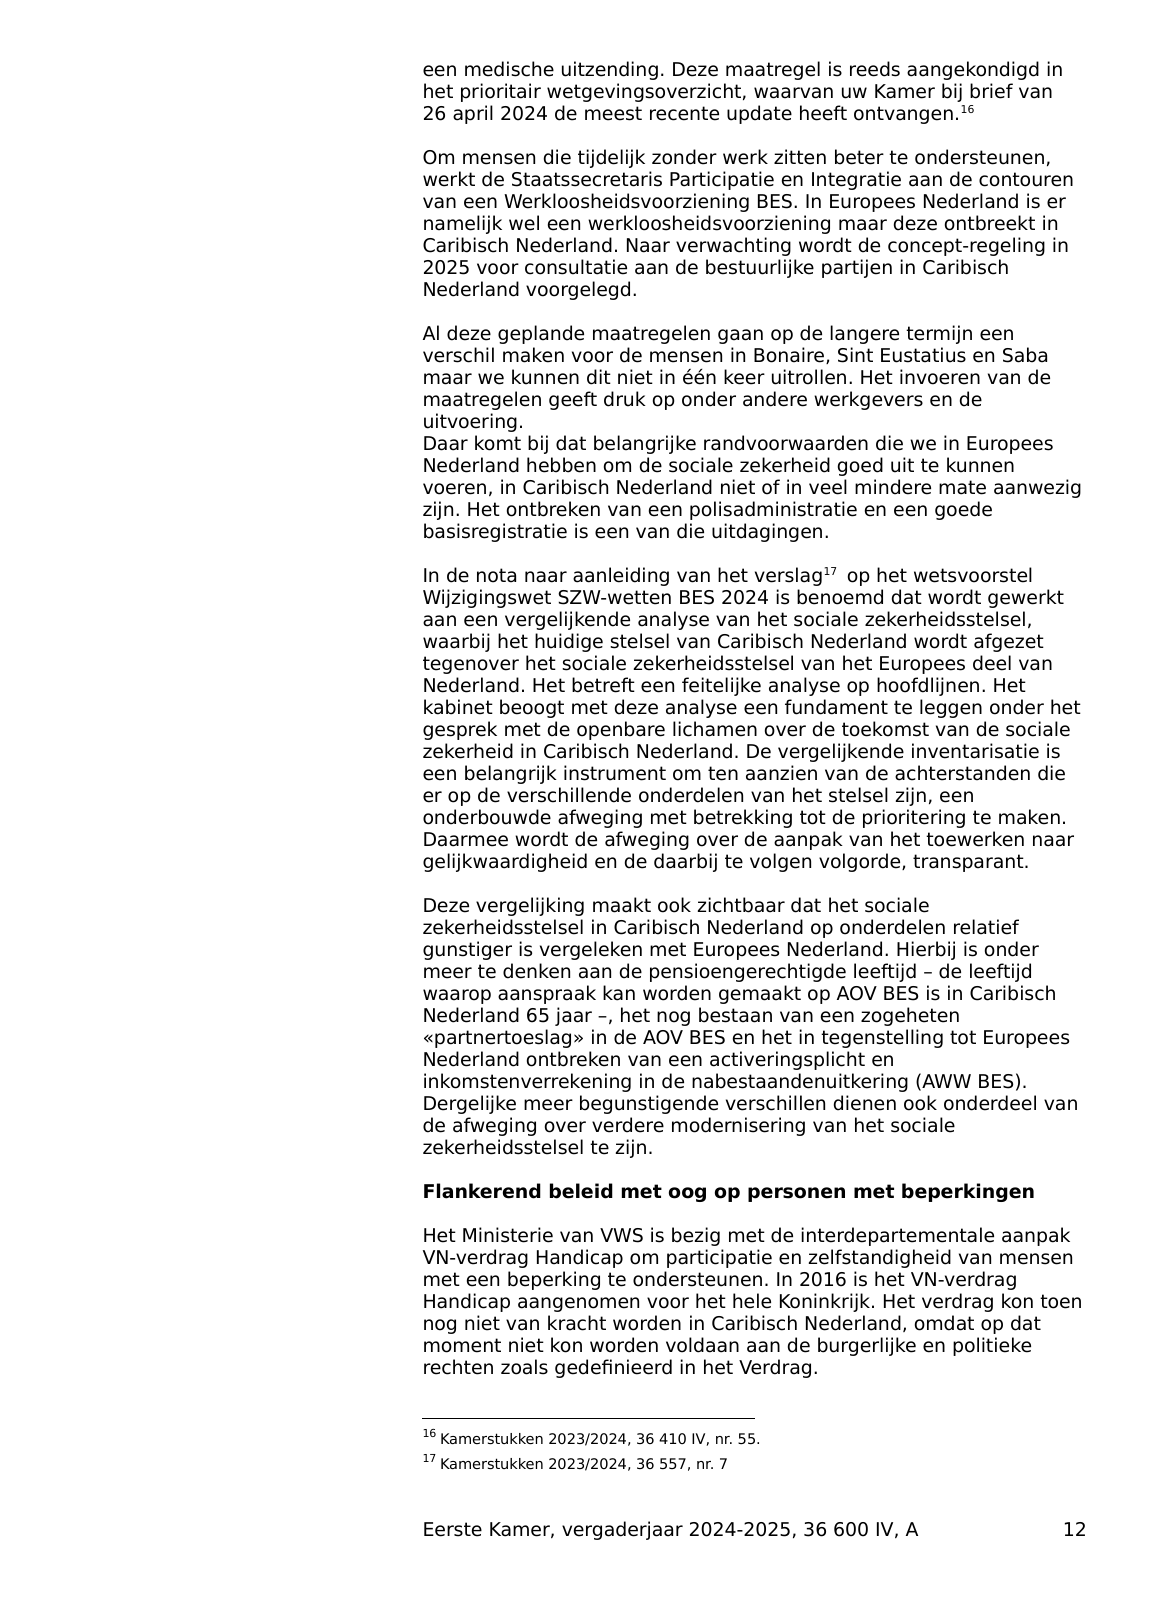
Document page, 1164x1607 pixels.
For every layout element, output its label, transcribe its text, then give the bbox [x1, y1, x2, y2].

text Daar komt bij dat belangrijke randvoorwaarden die we in Europees Nederland hebben om de sociale zekerheid goed uit te kunnen voeren, in Caribisch Nederland niet of in veel mindere mate aanwezig zijn. Het ontbreken van een polisadministratie en een goede basisregistratie is een van die uitdagingen. [422, 433, 1087, 543]
text Deze vergelijking maakt ook zichtbaar dat het sociale zekerheidsstelsel in Caribisch Nederland op onderdelen relatief gunstiger is vergeleken met Europees Nederland. Hierbij is onder meer te denken aan de pensioengerechtigde leeftijd – de leeftijd waarop aanspraak kan worden gemaakt op AOV BES is in Caribisch Nederland 65 jaar –, het nog bestaan van een zogeheten «partnertoeslag» in de AOV BES en het in tegenstelling tot Europees Nederland ontbreken van een activeringsplicht en inkomstenverrekening in de nabestaandenuitkering (AWW BES). Dergelijke meer begunstigende verschillen dienen ook onderdeel van de afweging over verdere modernisering van het sociale zekerheidsstelsel te zijn. [422, 895, 1087, 1159]
text Kamerstukken 2023/2024, 36 410 IV, nr. 55. [422, 1427, 1087, 1449]
text Kamerstukken 2023/2024, 36 557, nr. 7 [422, 1452, 1087, 1474]
text Al deze geplande maatregelen gaan op de langere termijn een verschil maken voor de mensen in Bonaire, Sint Eustatius en Saba maar we kunnen dit niet in één keer uitrollen. Het invoeren van de maatregelen geeft druk op onder andere werkgevers en de uitvoering. [422, 323, 1087, 433]
text een medische uitzending. Deze maatregel is reeds aangekondigd in het prioritair wetgevingsoverzicht, waarvan uw Kamer bij brief van 26 april 2024 de meest recente update heeft ontvangen. [422, 59, 1087, 125]
text Het Ministerie van VWS is bezig met de interdepartementale aanpak VN-verdrag Handicap om participatie en zelfstandigheid van mensen met een beperking te ondersteunen. In 2016 is het VN-verdrag Handicap aangenomen voor het hele Koninkrijk. Het verdrag kon toen nog niet van kracht worden in Caribisch Nederland, omdat op dat moment niet kon worden voldaan aan de burgerlijke en politieke rechten zoals gedefinieerd in het Verdrag. [422, 1225, 1087, 1379]
text Om mensen die tijdelijk zonder werk zitten beter te ondersteunen, werkt de Staatssecretaris Participatie en Integratie aan de contouren van een Werkloosheidsvoorziening BES. In Europees Nederland is er namelijk wel een werkloosheidsvoorziening maar deze ontbreekt in Caribisch Nederland. Naar verwachting wordt de concept-regeling in 2025 voor consultatie aan de bestuurlijke partijen in Caribisch Nederland voorgelegd. [422, 147, 1087, 301]
subtitle Flankerend beleid met oog op personen met beperkingen [422, 1181, 1087, 1203]
text In de nota naar aanleiding van het verslag op het wetsvoorstel Wijzigingswet SZW-wetten BES 2024 is benoemd dat wordt gewerkt aan een vergelijkende analyse van het sociale zekerheidsstelsel, waarbij het huidige stelsel van Caribisch Nederland wordt afgezet tegenover het sociale zekerheidsstelsel van het Europees deel van Nederland. Het betreft een feitelijke analyse op hoofdlijnen. Het kabinet beoogt met deze analyse een fundament te leggen onder het gesprek met de openbare lichamen over de toekomst van de sociale zekerheid in Caribisch Nederland. De vergelijkende inventarisatie is een belangrijk instrument om ten aanzien van de achterstanden die er op de verschillende onderdelen van het stelsel zijn, een onderbouwde afweging met betrekking tot de prioritering te maken. Daarmee wordt de afweging over de aanpak van het toewerken naar gelijkwaardigheid en de daarbij te volgen volgorde, transparant. [422, 565, 1087, 873]
